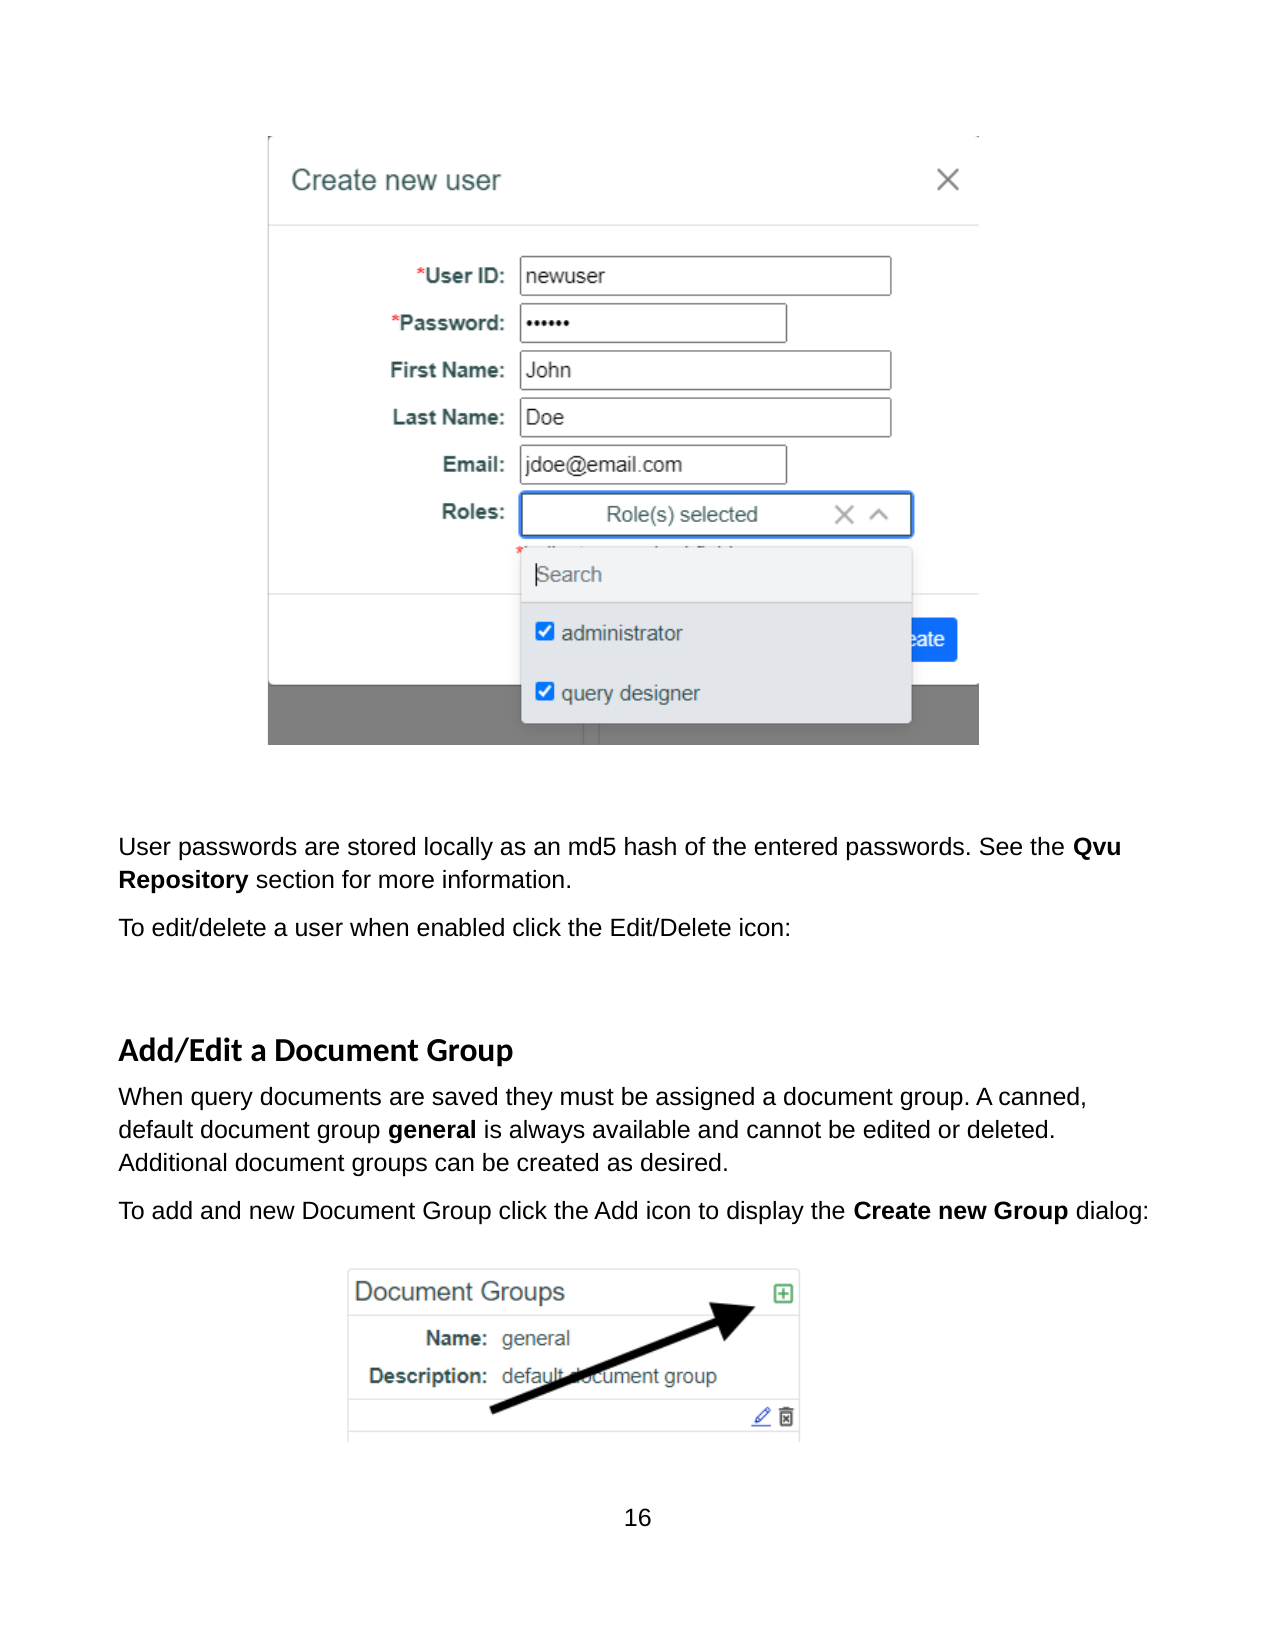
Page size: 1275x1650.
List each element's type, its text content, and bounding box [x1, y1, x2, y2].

picture [346, 1256, 824, 1442]
text To add and new Document Group click the Add icon to display the Create new Group dialog: [118, 1196, 1157, 1225]
text To edit/delete a user when enabled click the Edit/Delete icon: [118, 913, 1157, 942]
picture [267, 136, 979, 745]
subtitle Add/Edit a Document Group [118, 1029, 1157, 1070]
text User passwords are stored locally as an md5 hash of the entered passwords. See the Qvu Repository section for more information. [118, 832, 1157, 894]
text When query documents are saved they must be assigned a document group. A canned, default document group general is always available and cannot be edited or deleted. Additional document groups can be created as desired. [118, 1082, 1157, 1177]
